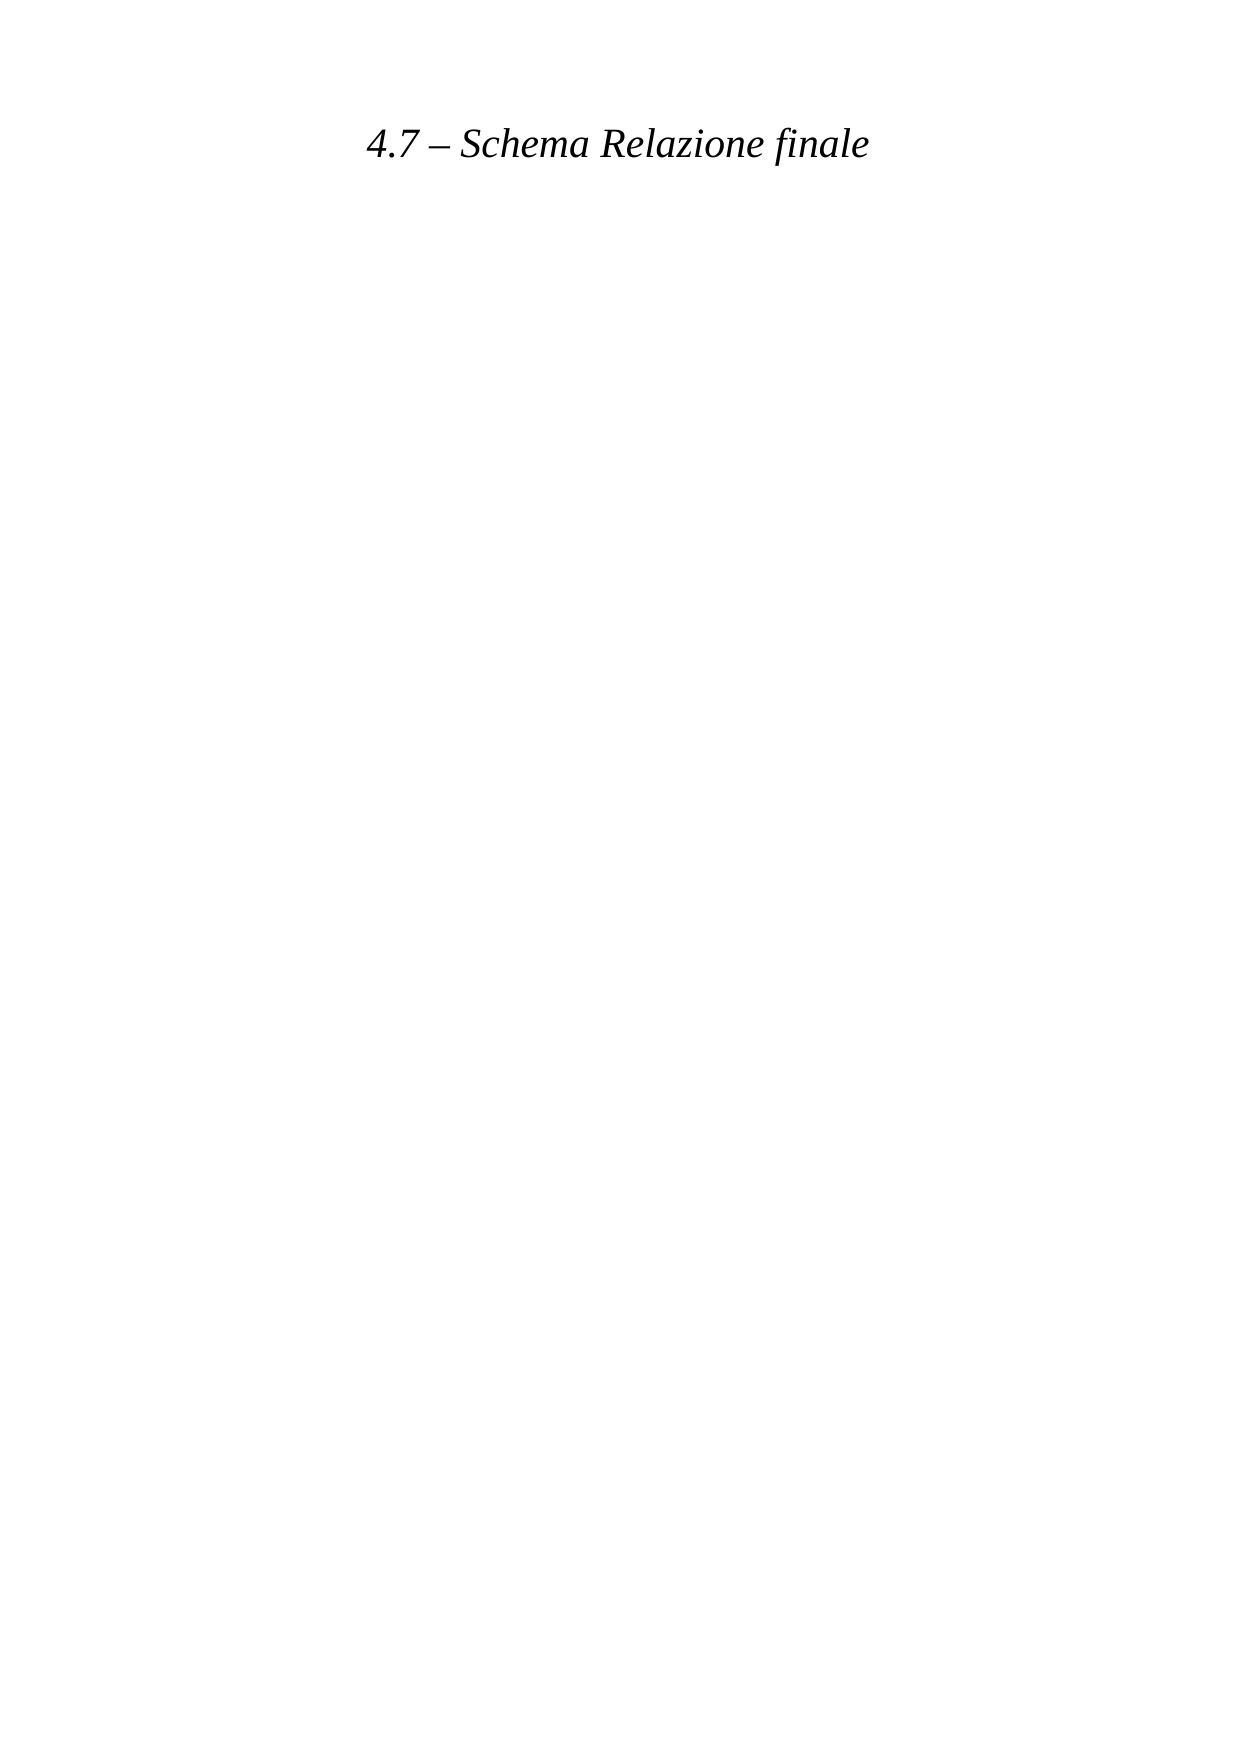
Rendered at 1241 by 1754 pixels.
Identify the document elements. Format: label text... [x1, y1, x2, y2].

text 4.7 – Schema Relazione finale [118, 118, 1122, 166]
